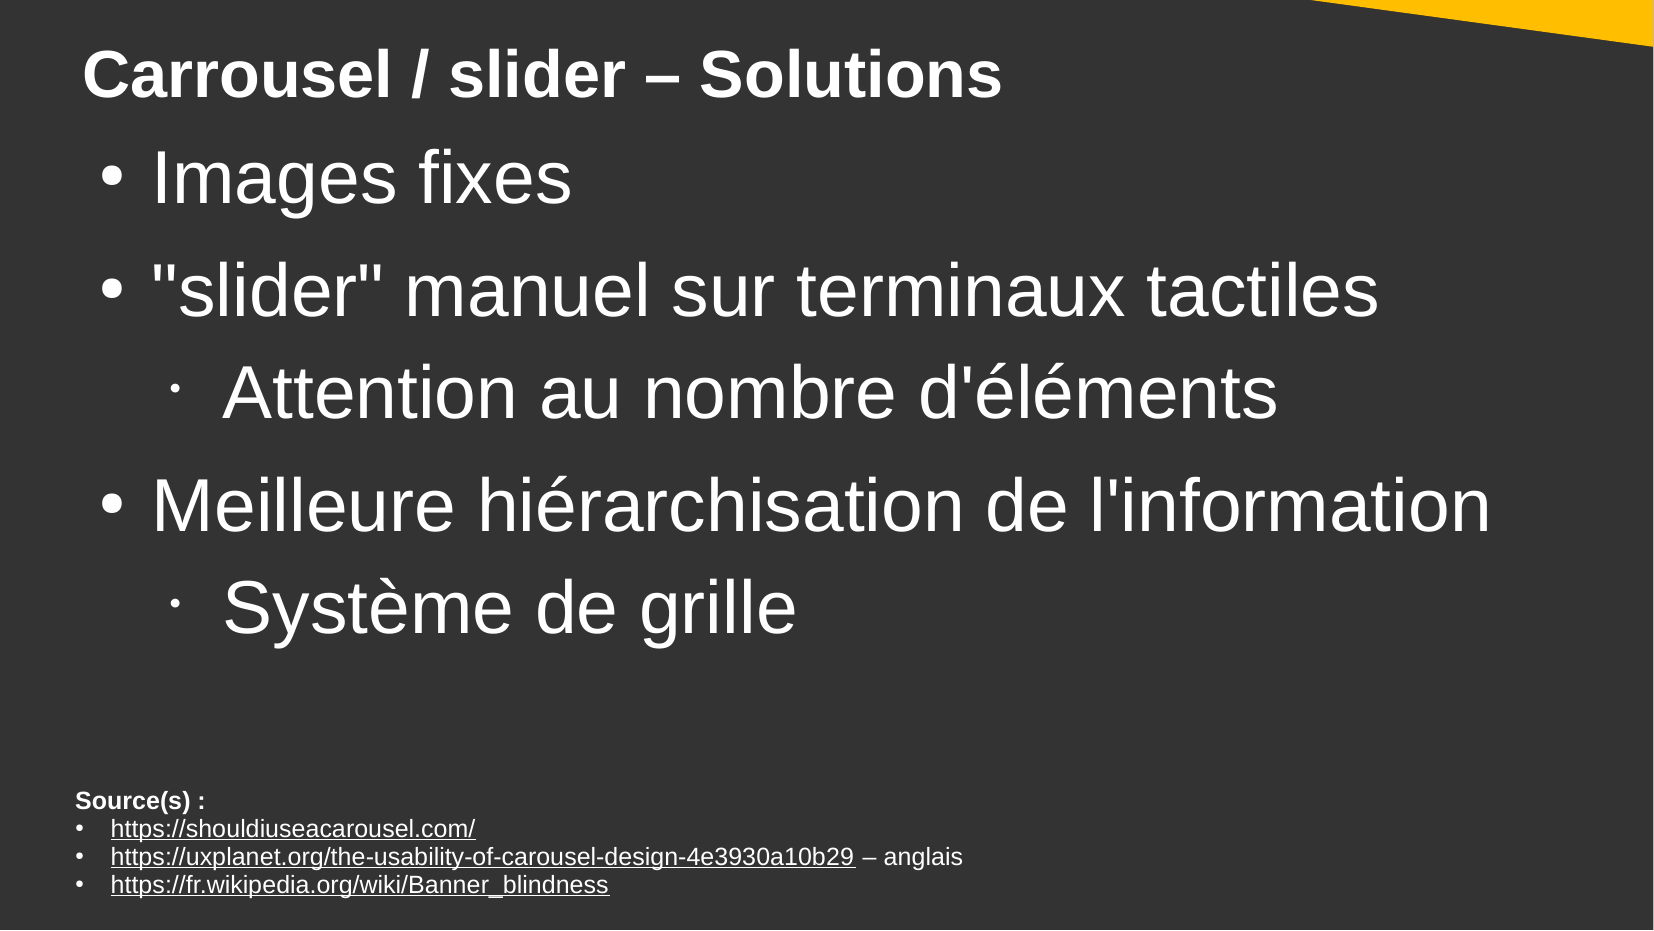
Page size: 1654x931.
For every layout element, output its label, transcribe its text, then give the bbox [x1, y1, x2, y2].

text_box [1310, 0, 1654, 47]
text_box Source(s) : https://shouldiuseacarousel.com/ https://uxplanet.org/the-usability-of-carousel-design-4e3930a10b29 – anglais https://fr.wikipedia.org/wiki/Banner_blindness [60, 779, 1546, 931]
list Images fixes "slider" manuel sur terminaux tactiles Attention au nombre d'éléments Meilleure hiérarchisation de l'information Système de grille [80, 135, 1620, 709]
title Carrousel / slider – Solutions [82, 37, 1571, 114]
